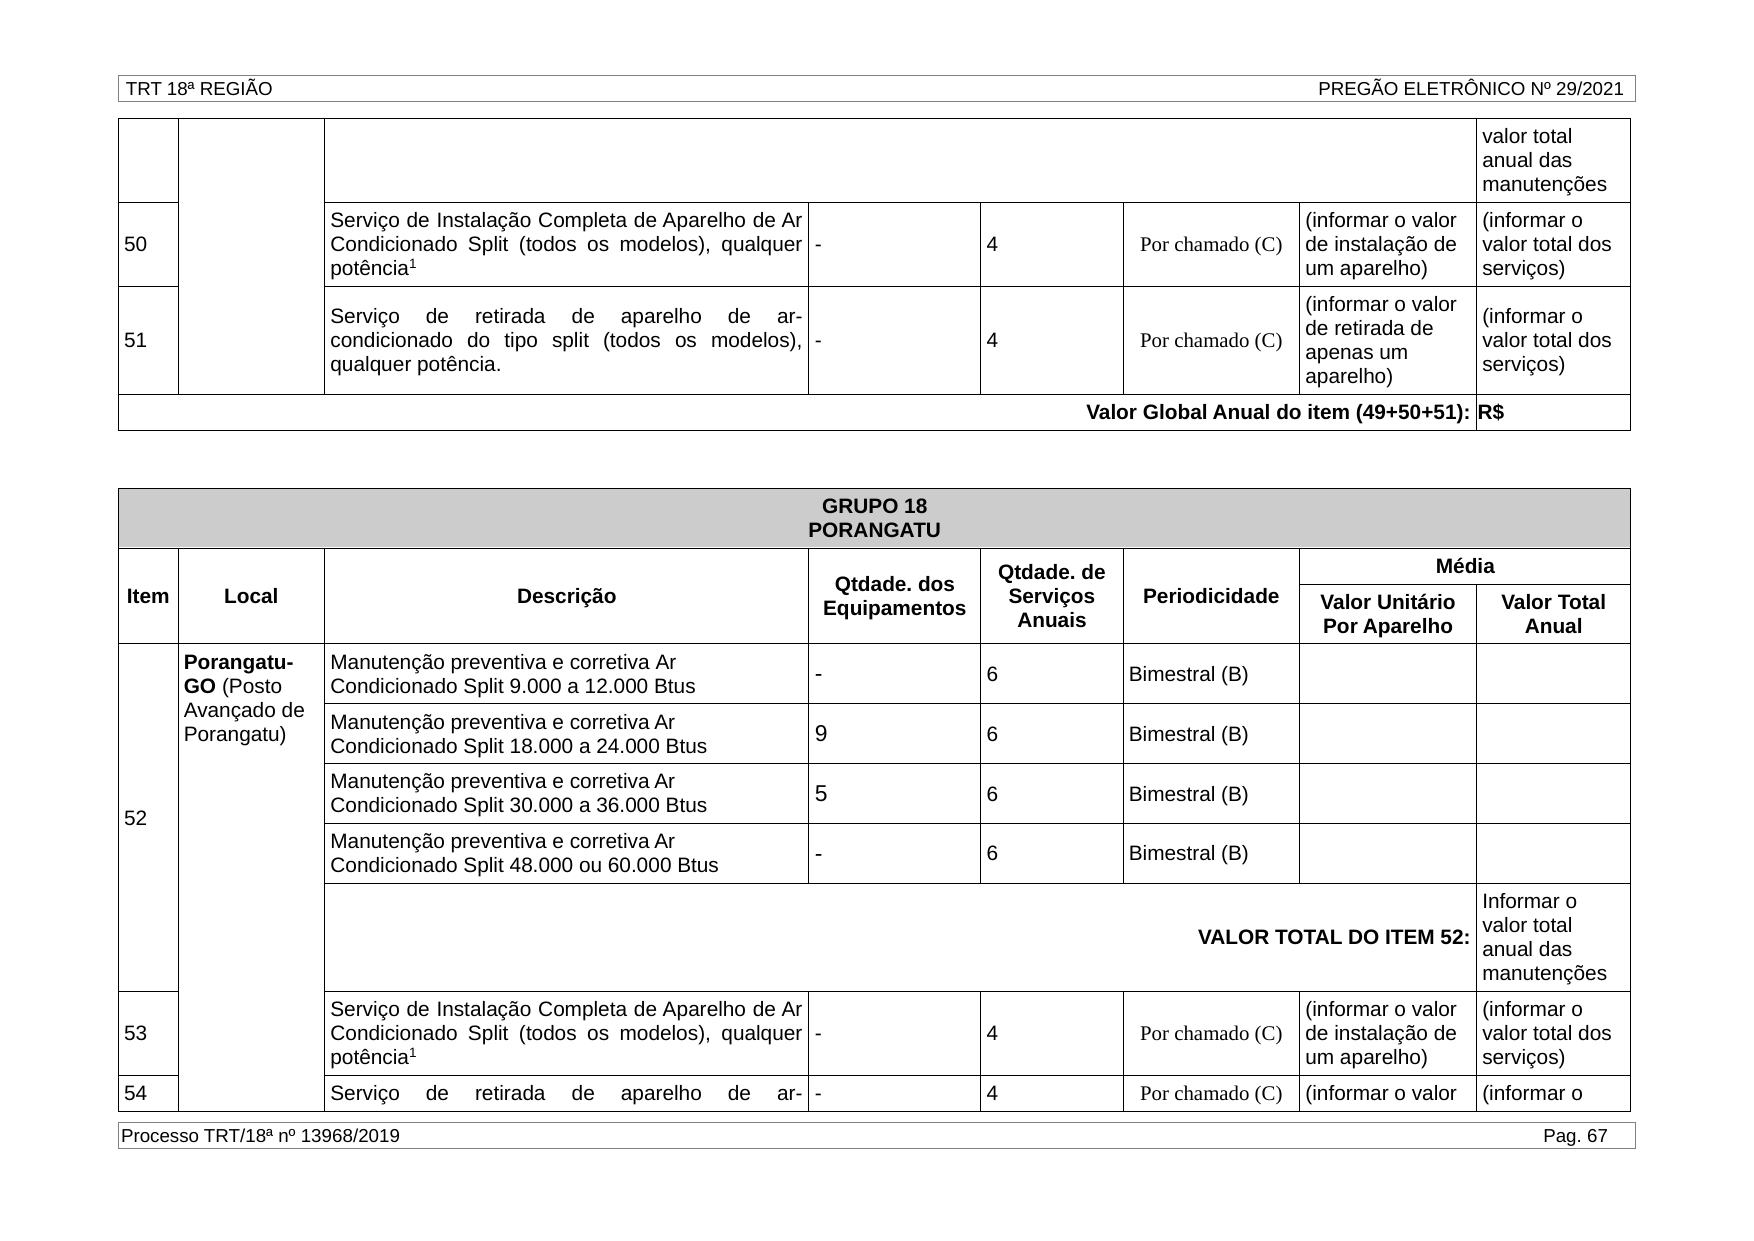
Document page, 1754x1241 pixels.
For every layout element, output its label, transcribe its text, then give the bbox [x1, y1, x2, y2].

table_cell Bimestral (B) [1124, 764, 1299, 823]
table_cell Periodicidade [1124, 549, 1299, 643]
table_cell Bimestral (B) [1124, 824, 1299, 883]
table_cell (informar o valor de instalação de um aparelho) [1300, 203, 1476, 286]
table_cell Valor Unitário Por Aparelho [1300, 585, 1476, 643]
table_cell [1300, 764, 1476, 823]
table_cell valor total anual das manutenções [1477, 119, 1630, 202]
table_cell - [809, 824, 980, 883]
table_cell 4 [981, 287, 1123, 394]
table_cell Manutenção preventiva e corretiva Ar Condicionado Split 18.000 a 24.000 Btus [325, 704, 808, 763]
table_cell Manutenção preventiva e corretiva Ar Condicionado Split 48.000 ou 60.000 Btus [325, 824, 808, 883]
table_cell [119, 119, 178, 202]
table_cell Média [1300, 549, 1630, 583]
table_cell Porangatu-GO (Posto Avançado de Porangatu) [179, 644, 324, 1111]
table_cell (informar o valor total dos serviços) [1477, 992, 1630, 1074]
table_cell [1300, 644, 1476, 703]
table_cell (informar o valor [1300, 1076, 1476, 1111]
table_cell [1477, 824, 1630, 883]
table_cell - [809, 992, 980, 1074]
table_cell Qtdade. de Serviços Anuais [981, 549, 1123, 643]
table_cell [1300, 824, 1476, 883]
table_cell (informar o valor de retirada de apenas um aparelho) [1300, 287, 1476, 394]
table_cell VALOR TOTAL DO ITEM 52: [325, 884, 1476, 991]
table_cell Serviço de Instalação Completa de Aparelho de Ar Condicionado Split (todos os modelos), qualquer potência1 [325, 992, 808, 1074]
table_cell Qtdade. dos Equipamentos [809, 549, 980, 643]
table_cell 4 [981, 1076, 1123, 1111]
table_cell Por chamado (C) [1124, 287, 1299, 394]
table_cell Por chamado (C) [1124, 203, 1299, 286]
table_cell 4 [981, 203, 1123, 286]
table_cell [1477, 704, 1630, 763]
table_cell 6 [981, 824, 1123, 883]
table_cell Informar o valor total anual das manutenções [1477, 884, 1630, 991]
table_cell 6 [981, 704, 1123, 763]
table_cell Serviço de Instalação Completa de Aparelho de Ar Condicionado Split (todos os modelos), qualquer potência1 [325, 203, 808, 286]
table_cell Bimestral (B) [1124, 704, 1299, 763]
table_cell Valor Total Anual [1477, 585, 1630, 643]
table_cell (informar o valor de instalação de um aparelho) [1300, 992, 1476, 1074]
table_cell [1477, 764, 1630, 823]
table_cell [1300, 704, 1476, 763]
table_cell - [809, 287, 980, 394]
table_header GRUPO 18 PORANGATU [119, 489, 1630, 547]
table_cell 5 [809, 764, 980, 823]
table_cell Local [179, 549, 324, 643]
table_cell Manutenção preventiva e corretiva Ar Condicionado Split 30.000 a 36.000 Btus [325, 764, 808, 823]
table_cell Bimestral (B) [1124, 644, 1299, 703]
table_cell [1477, 644, 1630, 703]
table_cell 6 [981, 764, 1123, 823]
table_cell 6 [981, 644, 1123, 703]
table_cell - [809, 644, 980, 703]
table_cell 53 [119, 992, 178, 1074]
table_cell - [809, 1076, 980, 1111]
table_cell 51 [119, 287, 178, 394]
table_cell (informar o valor total dos serviços) [1477, 287, 1630, 394]
table_cell - [809, 203, 980, 286]
table_cell R$ [1477, 395, 1630, 429]
table_cell Serviço de retirada de aparelho de ar- [325, 1076, 808, 1111]
table_cell 4 [981, 992, 1123, 1074]
table_cell Serviço de retirada de aparelho de ar-condicionado do tipo split (todos os modelos), qualquer potência. [325, 287, 808, 394]
table_cell Item [119, 549, 178, 643]
table_cell (informar o [1477, 1076, 1630, 1111]
table_cell 52 [119, 644, 178, 991]
table_cell Por chamado (C) [1124, 992, 1299, 1074]
table_cell Valor Global Anual do item (49+50+51): [119, 395, 1476, 429]
table_cell (informar o valor total dos serviços) [1477, 203, 1630, 286]
table_cell 54 [119, 1076, 178, 1111]
table_cell 9 [809, 704, 980, 763]
table_cell [325, 119, 1476, 202]
table_cell 50 [119, 203, 178, 286]
table_cell Manutenção preventiva e corretiva Ar Condicionado Split 9.000 a 12.000 Btus [325, 644, 808, 703]
table_cell Descrição [325, 549, 808, 643]
table_cell Por chamado (C) [1124, 1076, 1299, 1111]
table_cell [179, 119, 324, 394]
